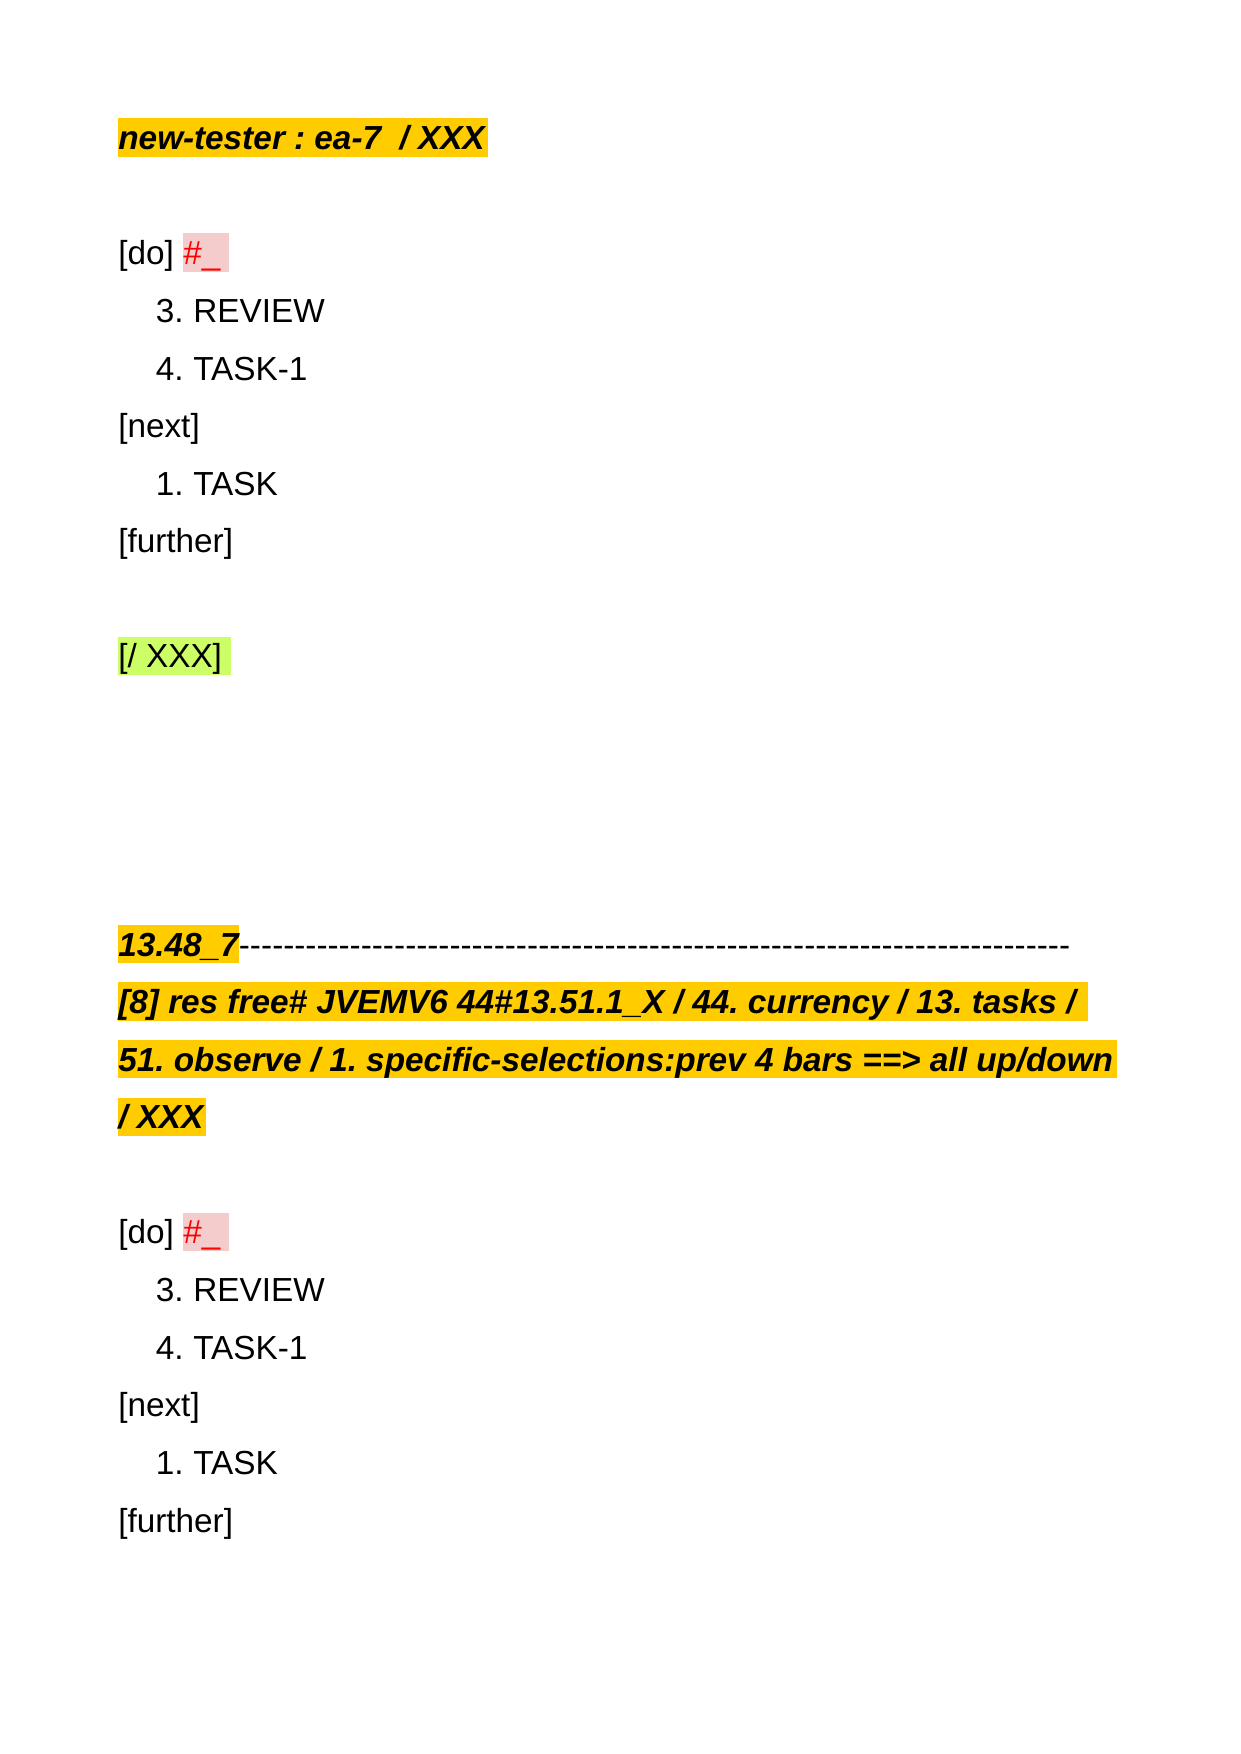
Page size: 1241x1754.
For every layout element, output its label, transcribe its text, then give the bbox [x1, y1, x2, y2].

list TASK [156, 1443, 1122, 1481]
text [do] #_ [118, 233, 1122, 272]
text [8] res free# JVEMV6 44#13.51.1_X / 44. currency / 13. tasks / 51. observe / 1. specific-selections:prev 4 bars ==> all up/down / XXX [118, 982, 1122, 1136]
list TASK [156, 464, 1122, 502]
text new-tester : ea-7 / XXX [118, 118, 1122, 157]
list REVIEW [156, 1270, 1122, 1309]
text [further] [118, 1501, 1122, 1539]
list TASK-1 [156, 348, 1122, 387]
text [further] [118, 521, 1122, 560]
text [do] #_ [118, 1213, 1122, 1251]
list REVIEW [156, 291, 1122, 329]
text [118, 1558, 1122, 1597]
list TASK-1 [156, 1328, 1122, 1366]
text [/ XXX] [118, 579, 1122, 675]
text 13.48_7--------------------------------------------------------------------------- [118, 924, 1122, 963]
text [next] [118, 406, 1122, 444]
text [next] [118, 1385, 1122, 1424]
